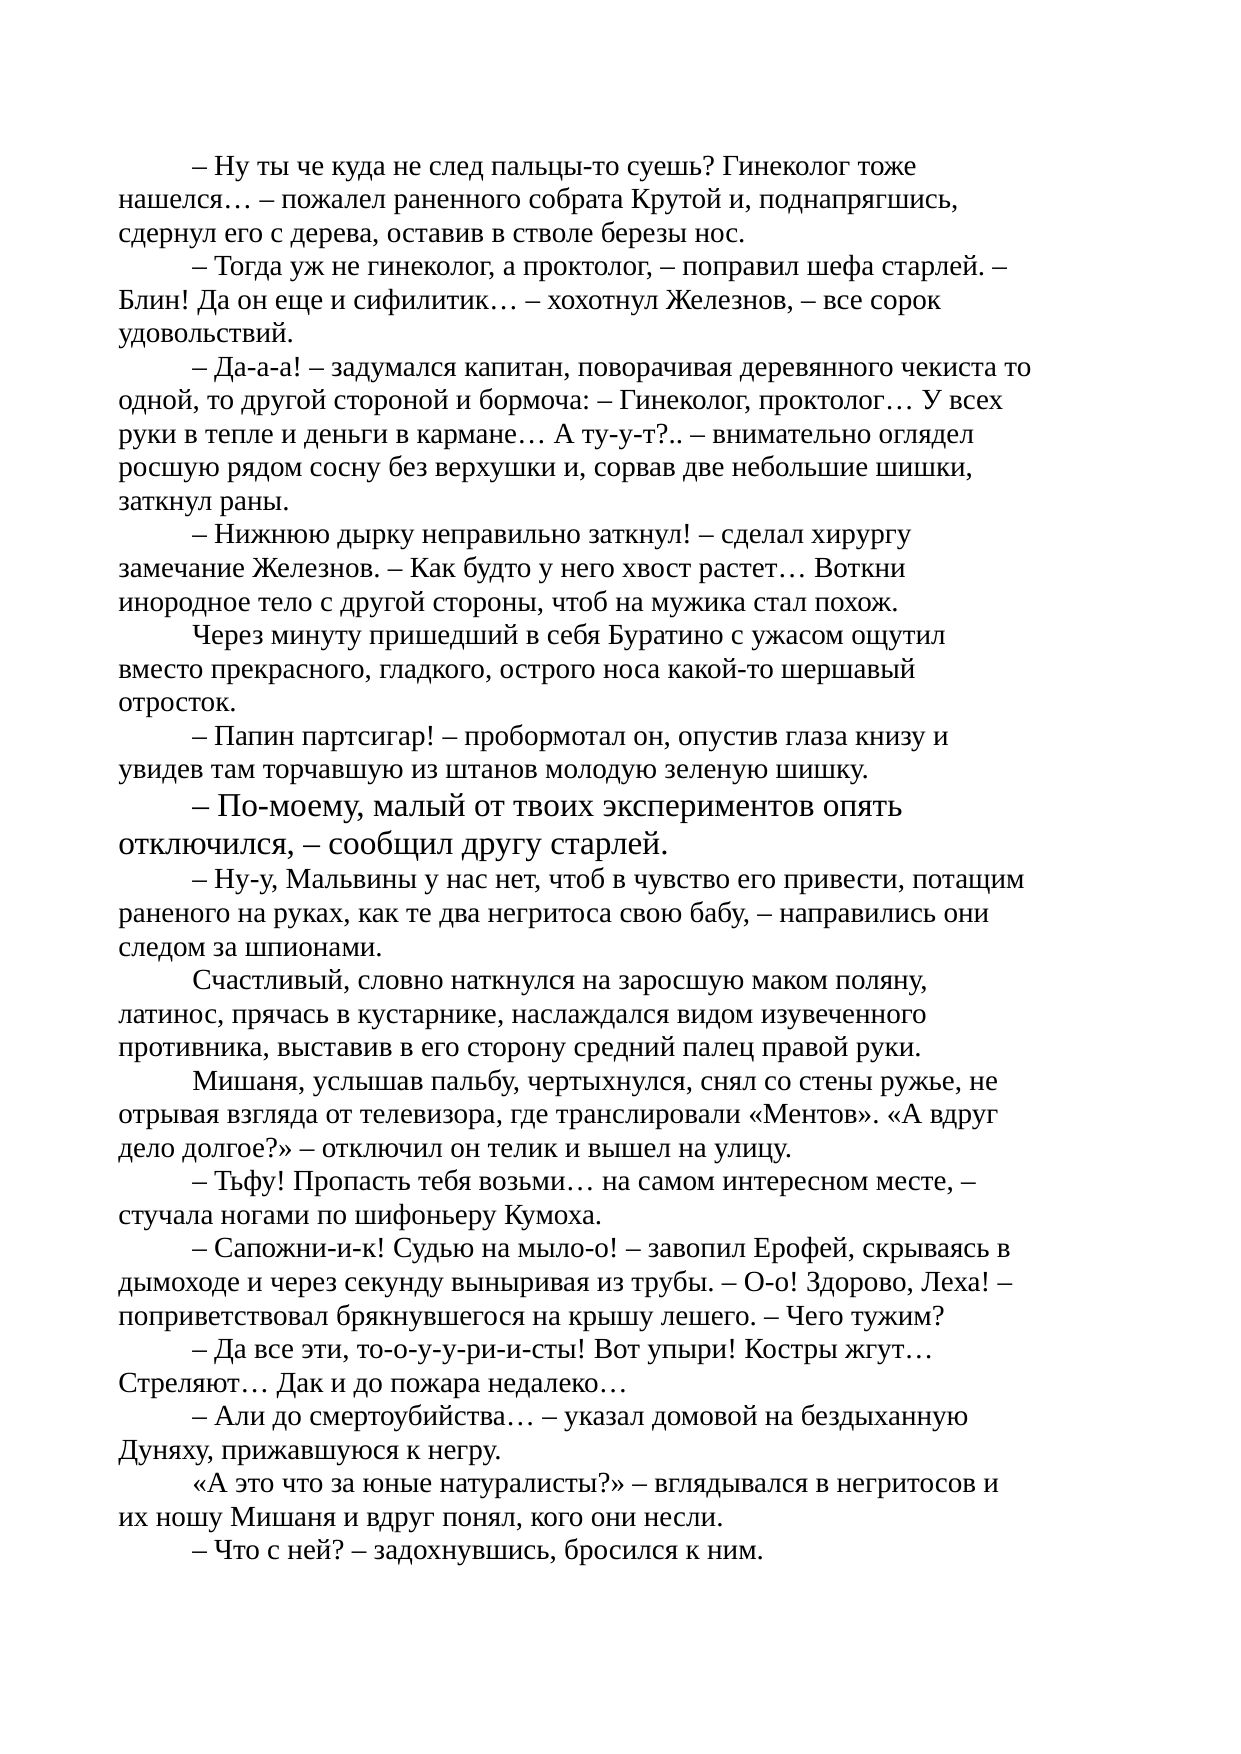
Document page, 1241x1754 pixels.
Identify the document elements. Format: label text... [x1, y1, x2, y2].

text – Ну-у, Мальвины у нас нет, чтоб в чувство его привести, потащим раненого на руках, как те два негритоса свою бабу, – направились они следом за шпионами. [118, 862, 1033, 962]
text – Папин партсигар! – пробормотал он, опустив глаза книзу и увидев там торчавшую из штанов молодую зеленую шишку. [118, 718, 1033, 785]
text Счастливый, словно наткнулся на заросшую маком поляну, латинос, прячась в кустарнике, наслаждался видом изувеченного противника, выставив в его сторону средний палец правой руки. [118, 962, 1033, 1063]
text Через минуту пришедший в себя Буратино с ужасом ощутил вместо прекрасного, гладкого, острого носа какой-то шершавый отросток. [118, 617, 1033, 718]
text «А это что за юные натуралисты?» – вглядывался в негритосов и их ношу Мишаня и вдруг понял, кого они несли. [118, 1465, 1033, 1532]
text Мишаня, услышав пальбу, чертыхнулся, снял со стены ружье, не отрывая взгляда от телевизора, где транслировали «Ментов». «А вдруг дело долгое?» – отключил он телик и вышел на улицу. [118, 1063, 1033, 1163]
text – Нижнюю дырку неправильно заткнул! – сделал хирургу замечание Железнов. – Как будто у него хвост растет… Воткни инородное тело с другой стороны, чтоб на мужика стал похож. [118, 517, 1033, 617]
text – Да все эти, то-о-у-у-ри-и-сты! Вот упыри! Костры жгут… Стреляют… Дак и до пожара недалеко… [118, 1331, 1033, 1398]
text – Ну ты че куда не след пальцы-то суешь? Гинеколог тоже нашелся… – пожалел раненного собрата Крутой и, поднапрягшись, сдернул его с дерева, оставив в стволе березы нос. [118, 148, 1033, 248]
text – Али до смертоубийства… – указал домовой на бездыханную Дуняху, прижавшуюся к негру. [118, 1398, 1033, 1465]
text – Сапожни-и-к! Судью на мыло-о! – завопил Ерофей, скрываясь в дымоходе и через секунду выныривая из трубы. – О-о! Здорово, Леха! – поприветствовал брякнувшегося на крышу лешего. – Чего тужим? [118, 1231, 1033, 1331]
text – Что с ней? – задохнувшись, бросился к ним. [118, 1532, 1033, 1566]
text – По-моему, малый от твоих экспериментов опять отключился, – сообщил другу старлей. [118, 785, 1033, 862]
text – Да-а-а! – задумался капитан, поворачивая деревянного чекиста то одной, то другой стороной и бормоча: – Гинеколог, проктолог… У всех руки в тепле и деньги в кармане… А ту-у-т?.. – внимательно оглядел росшую рядом сосну без верхушки и, сорвав две небольшие шишки, заткнул раны. [118, 349, 1033, 517]
text – Тогда уж не гинеколог, а проктолог, – поправил шефа старлей. – Блин! Да он еще и сифилитик… – хохотнул Железнов, – все сорок удовольствий. [118, 248, 1033, 349]
text – Тьфу! Пропасть тебя возьми… на самом интересном месте, – стучала ногами по шифоньеру Кумоха. [118, 1163, 1033, 1231]
